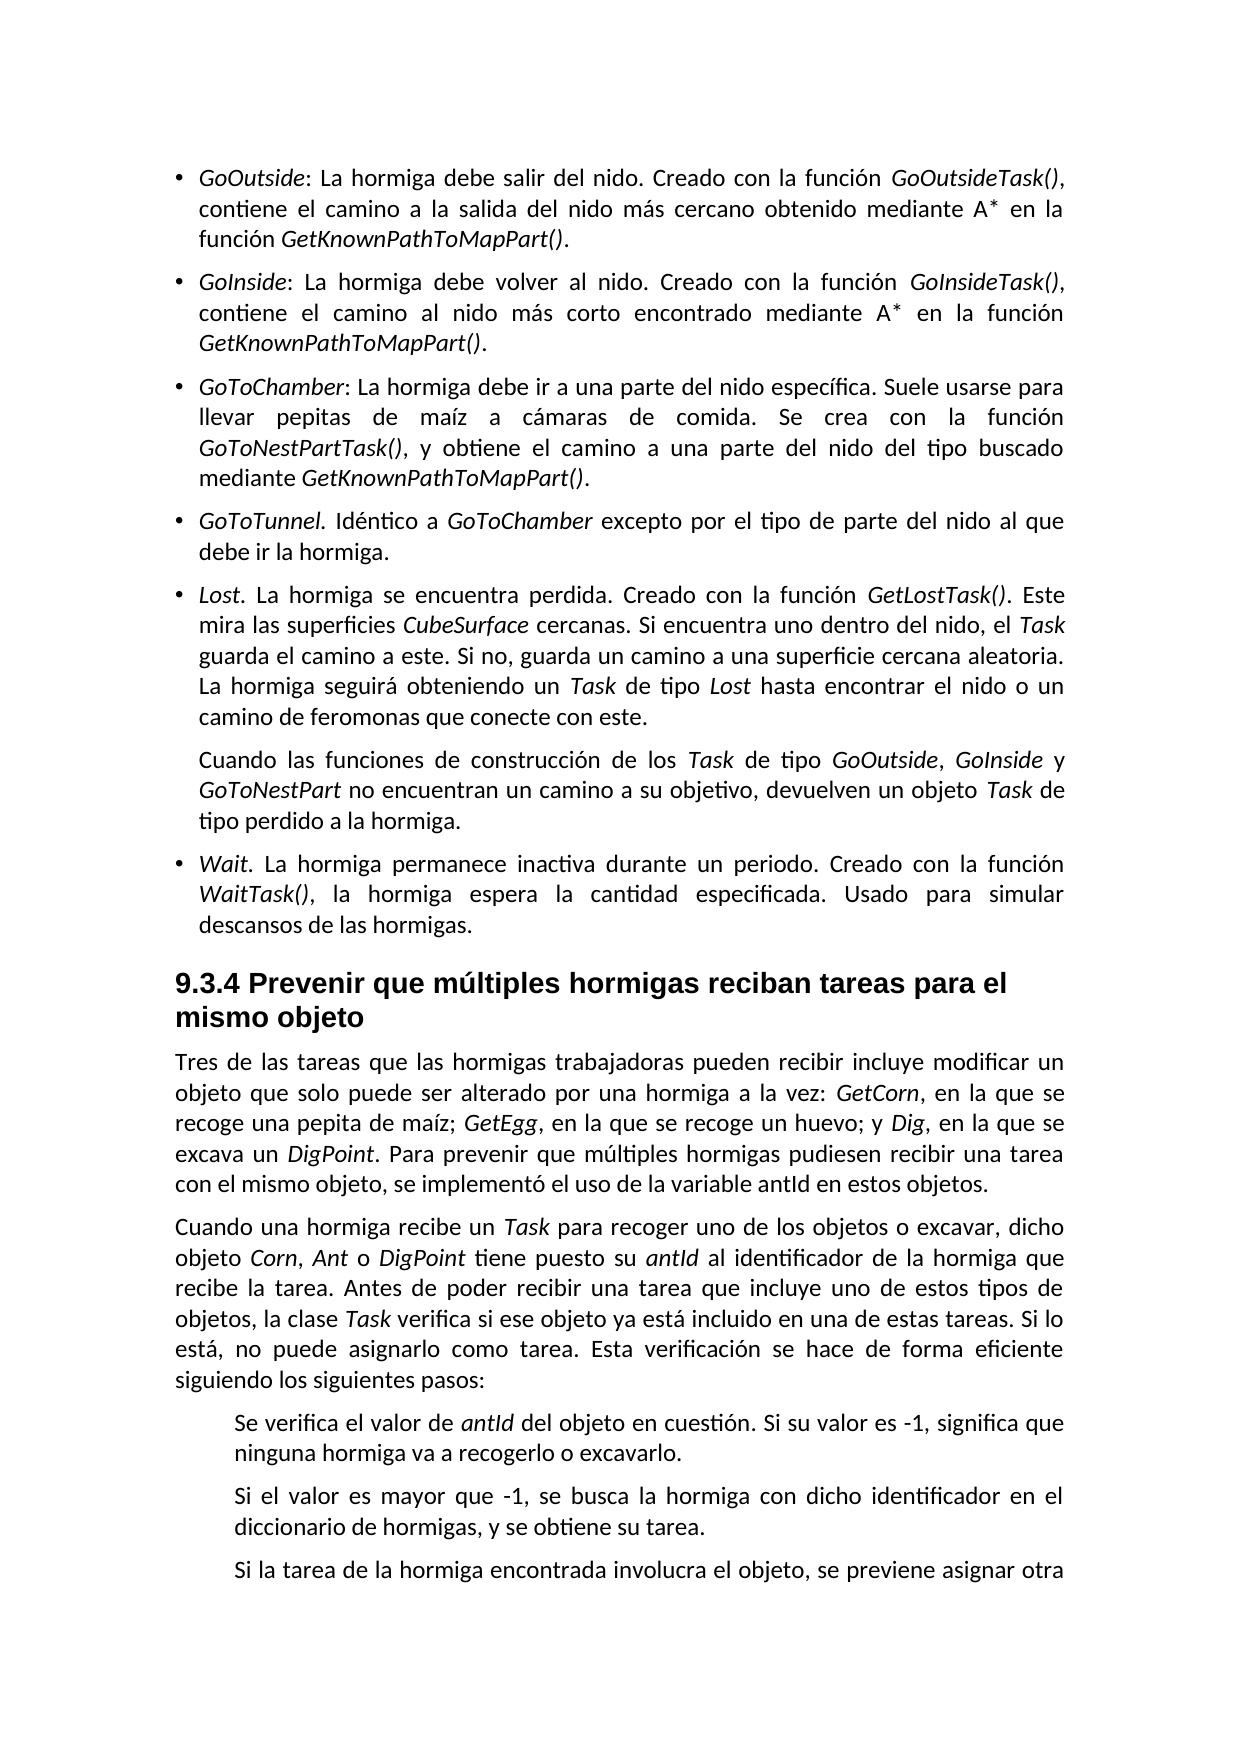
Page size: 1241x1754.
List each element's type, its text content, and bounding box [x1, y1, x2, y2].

list Lost. La hormiga se encuentra perdida. Creado con la función GetLostTask(). Este mira las superficies CubeSurface cercanas. Si encuentra uno dentro del nido, el Task guarda el camino a este. Si no, guarda un camino a una superficie cercana aleatoria. La hormiga seguirá obteniendo un Task de tipo Lost hasta encontrar el nido o un camino de feromonas que conecte con este. [175, 579, 1065, 731]
subtitle Prevenir que múltiples hormigas reciban tareas para el mismo objeto [175, 967, 1065, 1034]
text Cuando una hormiga recibe un Task para recoger uno de los objetos o excavar, dicho objeto Corn, Ant o DigPoint tiene puesto su antId al identificador de la hormiga que recibe la tarea. Antes de poder recibir una tarea que incluye uno de estos tipos de objetos, la clase Task verifica si ese objeto ya está incluido en una de estas tareas. Si lo está, no puede asignarlo como tarea. Esta verificación se hace de forma eficiente siguiendo los siguientes pasos: [175, 1211, 1065, 1394]
list GoOutside: La hormiga debe salir del nido. Creado con la función GoOutsideTask(), contiene el camino a la salida del nido más cercano obtenido mediante A* en la función GetKnownPathToMapPart(). [175, 162, 1065, 254]
list GoToTunnel. Idéntico a GoToChamber excepto por el tipo de parte del nido al que debe ir la hormiga. [175, 505, 1065, 566]
list Cuando las funciones de construcción de los Task de tipo GoOutside, GoInside y GoToNestPart no encuentran un camino a su objetivo, devuelven un objeto Task de tipo perdido a la hormiga. [175, 744, 1065, 835]
list Si el valor es mayor que -1, se busca la hormiga con dicho identificador en el diccionario de hormigas, y se obtiene su tarea. [204, 1480, 1065, 1541]
text Tres de las tareas que las hormigas trabajadoras pueden recibir incluye modificar un objeto que solo puede ser alterado por una hormiga a la vez: GetCorn, en la que se recoge una pepita de maíz; GetEgg, en la que se recoge un huevo; y Dig, en la que se excava un DigPoint. Para prevenir que múltiples hormigas pudiesen recibir una tarea con el mismo objeto, se implementó el uso de la variable antId en estos objetos. [175, 1046, 1065, 1199]
list GoToChamber: La hormiga debe ir a una parte del nido específica. Suele usarse para llevar pepitas de maíz a cámaras de comida. Se crea con la función GoToNestPartTask(), y obtiene el camino a una parte del nido del tipo buscado mediante GetKnownPathToMapPart(). [175, 371, 1065, 493]
list Wait. La hormiga permanece inactiva durante un periodo. Creado con la función WaitTask(), la hormiga espera la cantidad especificada. Usado para simular descansos de las hormigas. [175, 848, 1065, 939]
list Se verifica el valor de antId del objeto en cuestión. Si su valor es -1, significa que ninguna hormiga va a recogerlo o excavarlo. [204, 1407, 1065, 1468]
list Si la tarea de la hormiga encontrada involucra el objeto, se previene asignar otra [204, 1554, 1065, 1584]
list GoInside: La hormiga debe volver al nido. Creado con la función GoInsideTask(), contiene el camino al nido más corto encontrado mediante A* en la función GetKnownPathToMapPart(). [175, 267, 1065, 358]
